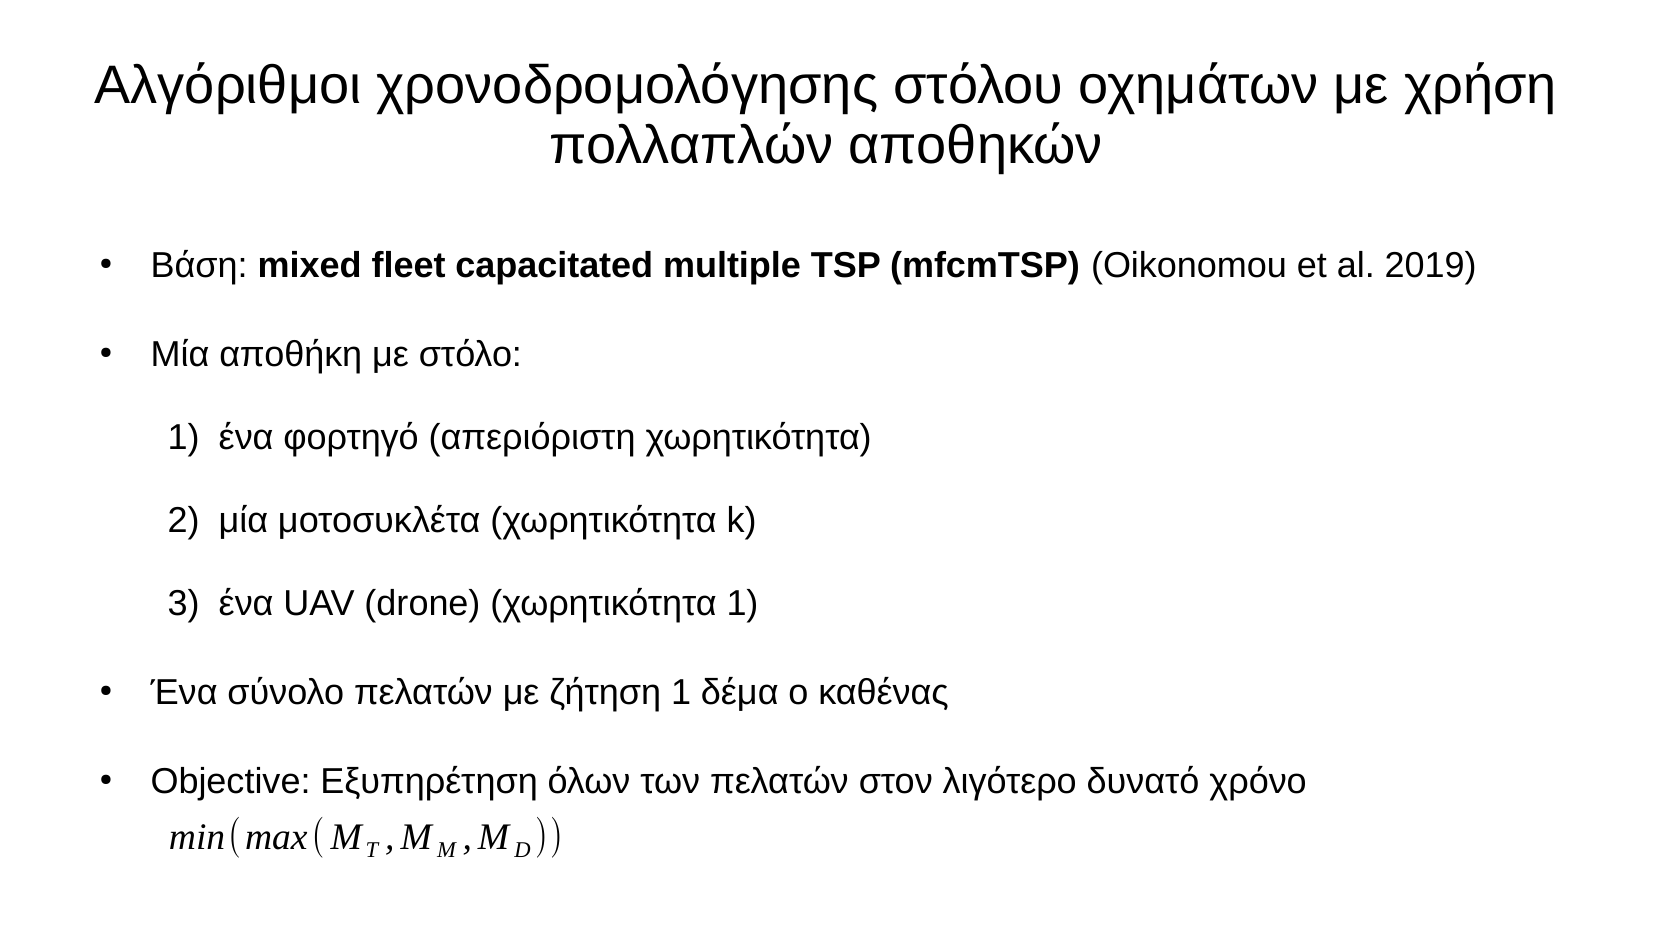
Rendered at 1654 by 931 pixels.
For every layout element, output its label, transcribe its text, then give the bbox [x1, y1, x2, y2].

title Αλγόριθμοι χρονοδρομολόγησης στόλου οχημάτων με χρήση πολλαπλών αποθηκών [82, 37, 1571, 193]
chart [168, 814, 563, 863]
list Βάση: mixed fleet capacitated multiple TSP (mfcmTSP) (Oikonomou et al. 2019) Μία αποθήκη με στόλο: ένα φορτηγό (απεριόριστη χωρητικότητα) μία μοτοσυκλέτα (χωρητικότητα k) ένα UAV (drone) (χωρητικότητα 1) Ένα σύνολο πελατών με ζήτηση 1 δέμα ο καθένας Objective: Εξυπηρέτηση όλων των πελατών στον λιγότερο δυνατό χρόνο [82, 225, 1571, 802]
